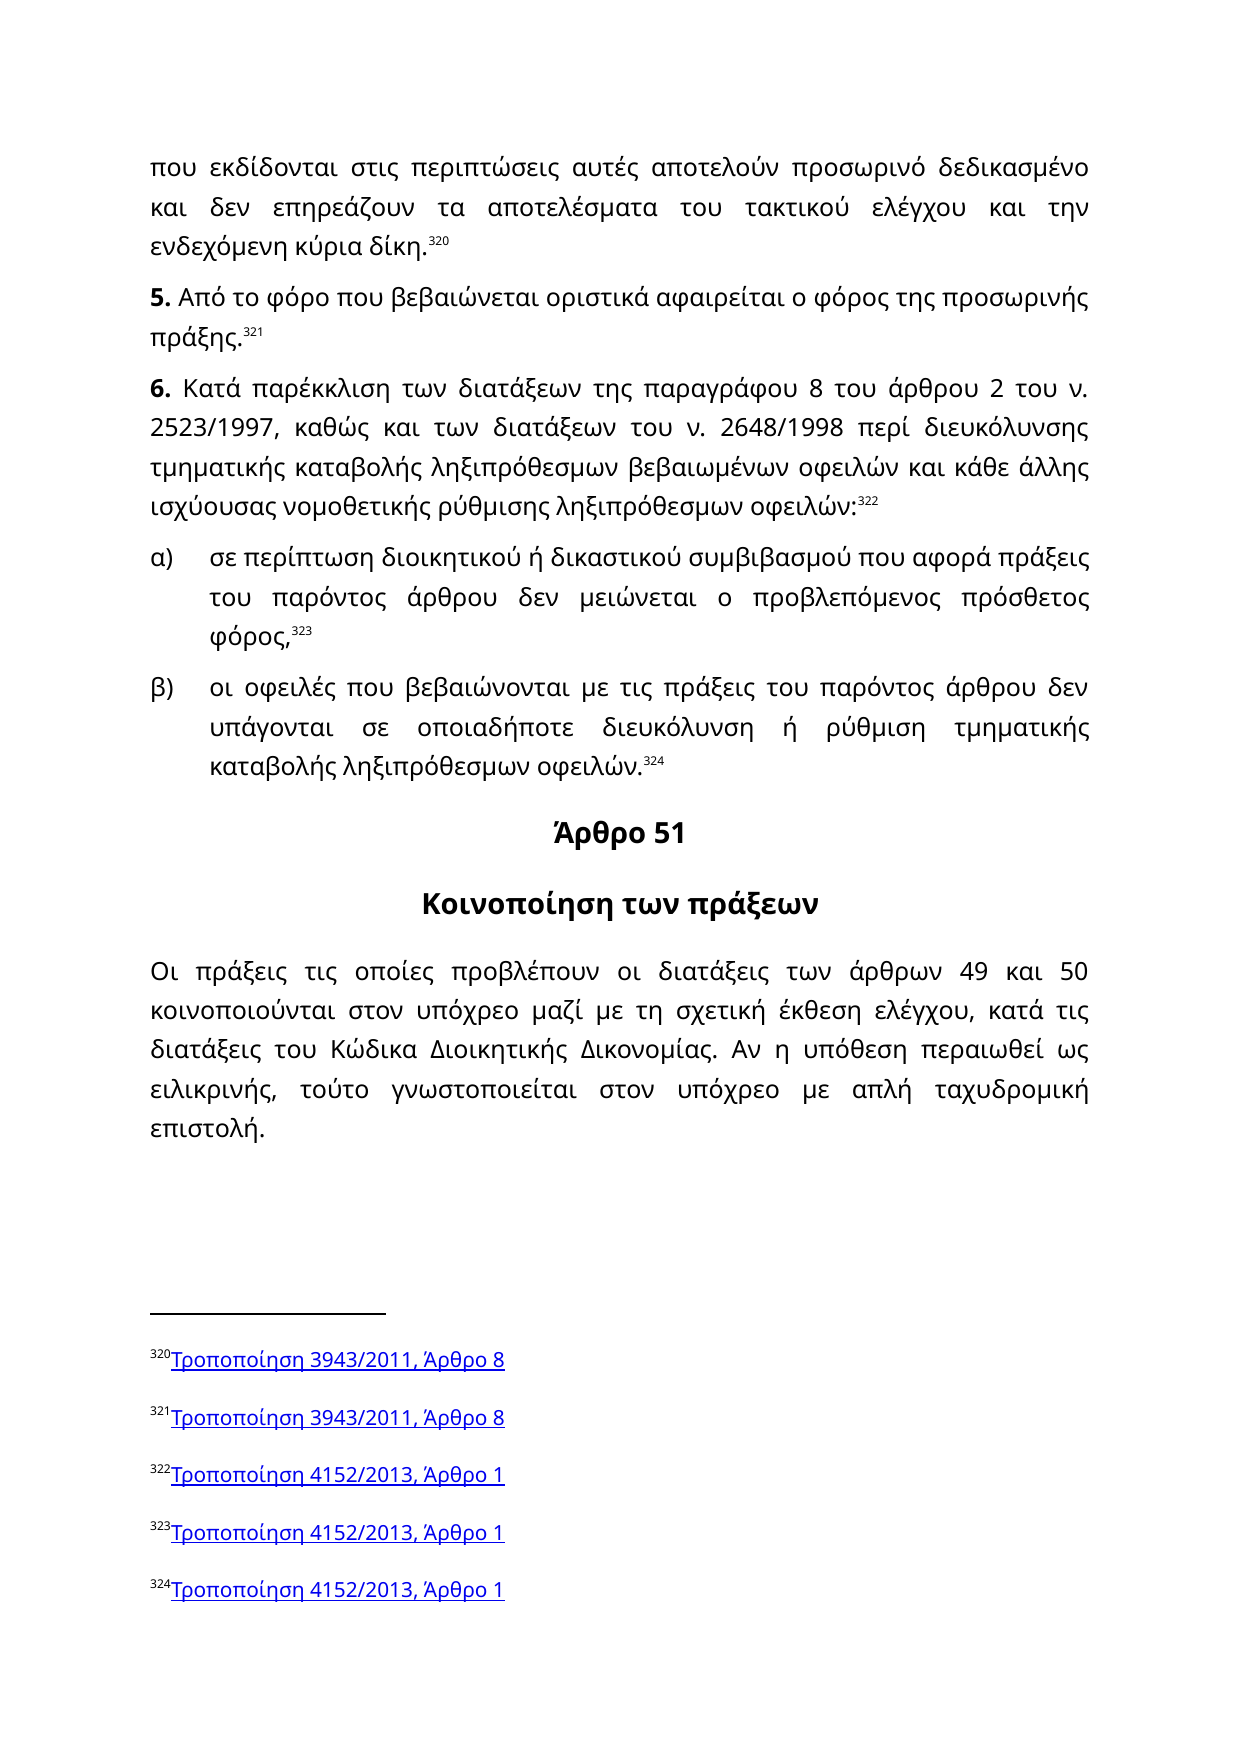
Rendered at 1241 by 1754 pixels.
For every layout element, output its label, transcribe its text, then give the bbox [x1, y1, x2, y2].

text Τροποποίηση 4152/2013, Άρθρο 1 [150, 1518, 1090, 1546]
list β) οι οφειλές που βεβαιώνονται με τις πράξεις του παρόντος άρθρου δεν υπάγονται σε οποιαδήποτε διευκόλυνση ή ρύθμιση τμηματικής καταβολής ληξιπρόθεσμων οφειλών. [150, 670, 1090, 782]
text 6. Κατά παρέκκλιση των διατάξεων της παραγράφου 8 του άρθρου 2 του ν. 2523/1997, καθώς και των διατάξεων του ν. 2648/1998 περί διευκόλυνσης τμηματικής καταβολής ληξιπρόθεσμων βεβαιωμένων οφειλών και κάθε άλλης ισχύουσας νομοθετικής ρύθμισης ληξιπρόθεσμων οφειλών: [150, 371, 1090, 522]
text που εκδίδονται στις περιπτώσεις αυτές αποτελούν προσωρινό δεδικασμένο και δεν επηρεάζουν τα αποτελέσματα του τακτικού ελέγχου και την ενδεχόμενη κύρια δίκη. [150, 150, 1090, 262]
text Τροποποίηση 3943/2011, Άρθρο 8 [150, 1403, 1090, 1431]
text Τροποποίηση 3943/2011, Άρθρο 8 [150, 1345, 1090, 1373]
subtitle Άρθρο 51 [150, 812, 1090, 852]
text Τροποποίηση 4152/2013, Άρθρο 1 [150, 1576, 1090, 1604]
subtitle Κοινοποίηση των πράξεων [150, 883, 1090, 923]
text Οι πράξεις τις οποίες προβλέπουν οι διατάξεις των άρθρων 49 και 50 κοινοποιούνται στον υπόχρεο μαζί με τη σχετική έκθεση ελέγχου, κατά τις διατάξεις του Κώδικα Διοικητικής Δικονομίας. Αν η υπόθεση περαιωθεί ως ειλικρινής, τούτο γνωστοποιείται στον υπόχρεο με απλή ταχυδρομική επιστολή. [150, 954, 1090, 1144]
text Τροποποίηση 4152/2013, Άρθρο 1 [150, 1460, 1090, 1489]
list α) σε περίπτωση διοικητικού ή δικαστικού συμβιβασμού που αφορά πράξεις του παρόντος άρθρου δεν μειώνεται ο προβλεπόμενος πρόσθετος φόρος, [150, 540, 1090, 652]
text 5. Από το φόρο που βεβαιώνεται οριστικά αφαιρείται ο φόρος της προσωρινής πράξης. [150, 280, 1090, 353]
